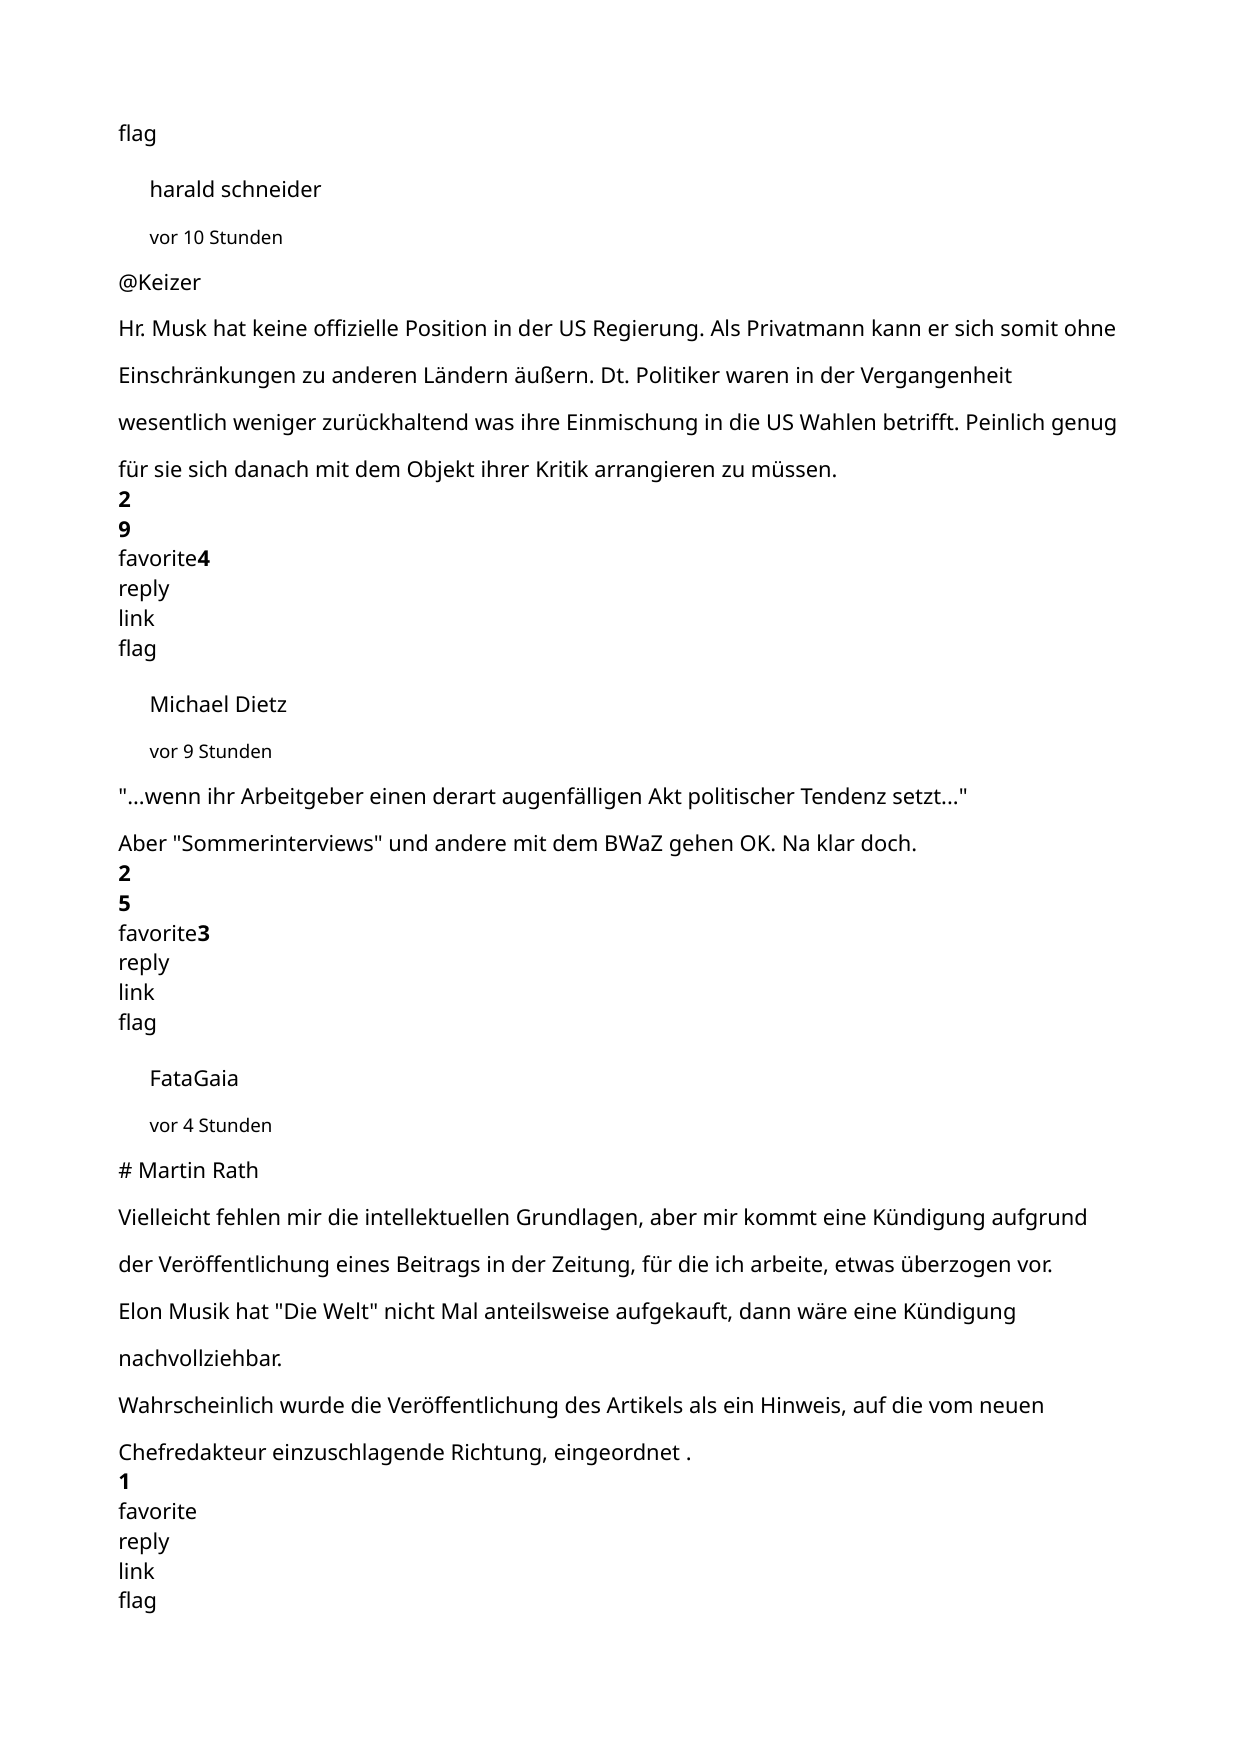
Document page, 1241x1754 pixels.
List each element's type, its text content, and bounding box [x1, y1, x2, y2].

text "...wenn ihr Arbeitgeber einen derart augenfälligen Akt politischer Tendenz setzt..." Aber "Sommerinterviews" und andere mit dem BWaZ gehen OK. Na klar doch. [118, 764, 1122, 858]
text flag [118, 1586, 1122, 1615]
text @Keizer Hr. Musk hat keine offizielle Position in der US Regierung. Als Privatmann kann er sich somit ohne Einschränkungen zu anderen Ländern äußern. Dt. Politiker waren in der Vergangenheit wesentlich weniger zurückhaltend was ihre Einmischung in die US Wahlen betrifft. Peinlich genug für sie sich danach mit dem Objekt ihrer Kritik arrangieren zu müssen. [118, 249, 1122, 484]
text flag [118, 118, 1122, 148]
text favorite [118, 1496, 1122, 1526]
text # Martin Rath Vielleicht fehlen mir die intellektuellen Grundlagen, aber mir kommt eine Kündigung aufgrund der Veröffentlichung eines Beitrags in der Zeitung, für die ich arbeite, etwas überzogen vor. Elon Musik hat "Die Welt" nicht Mal anteilsweise aufgekauft, dann wäre eine Kündigung nachvollziehbar. Wahrscheinlich wurde die Veröffentlichung des Artikels als ein Hinweis, auf die vom neuen Chefredakteur einzuschlagende Richtung, eingeordnet . [118, 1138, 1122, 1466]
text FataGaia [149, 1052, 1114, 1093]
text link [118, 603, 1122, 633]
text reply [118, 573, 1122, 603]
text 2 [118, 858, 1122, 888]
text 5 [118, 888, 1122, 917]
text 2 [118, 484, 1122, 514]
text reply [118, 947, 1122, 977]
text flag [118, 1007, 1122, 1037]
text vor 4 Stunden [149, 1108, 1122, 1138]
text harald schneider [149, 163, 1114, 204]
text Michael Dietz [149, 678, 1114, 719]
text reply [118, 1526, 1122, 1556]
text vor 9 Stunden [149, 734, 1122, 764]
text favorite3 [118, 917, 1122, 947]
text favorite4 [118, 543, 1122, 573]
text vor 10 Stunden [149, 220, 1122, 249]
text 1 [118, 1466, 1122, 1496]
text flag [118, 633, 1122, 663]
text link [118, 1556, 1122, 1586]
text link [118, 977, 1122, 1007]
text 9 [118, 514, 1122, 543]
